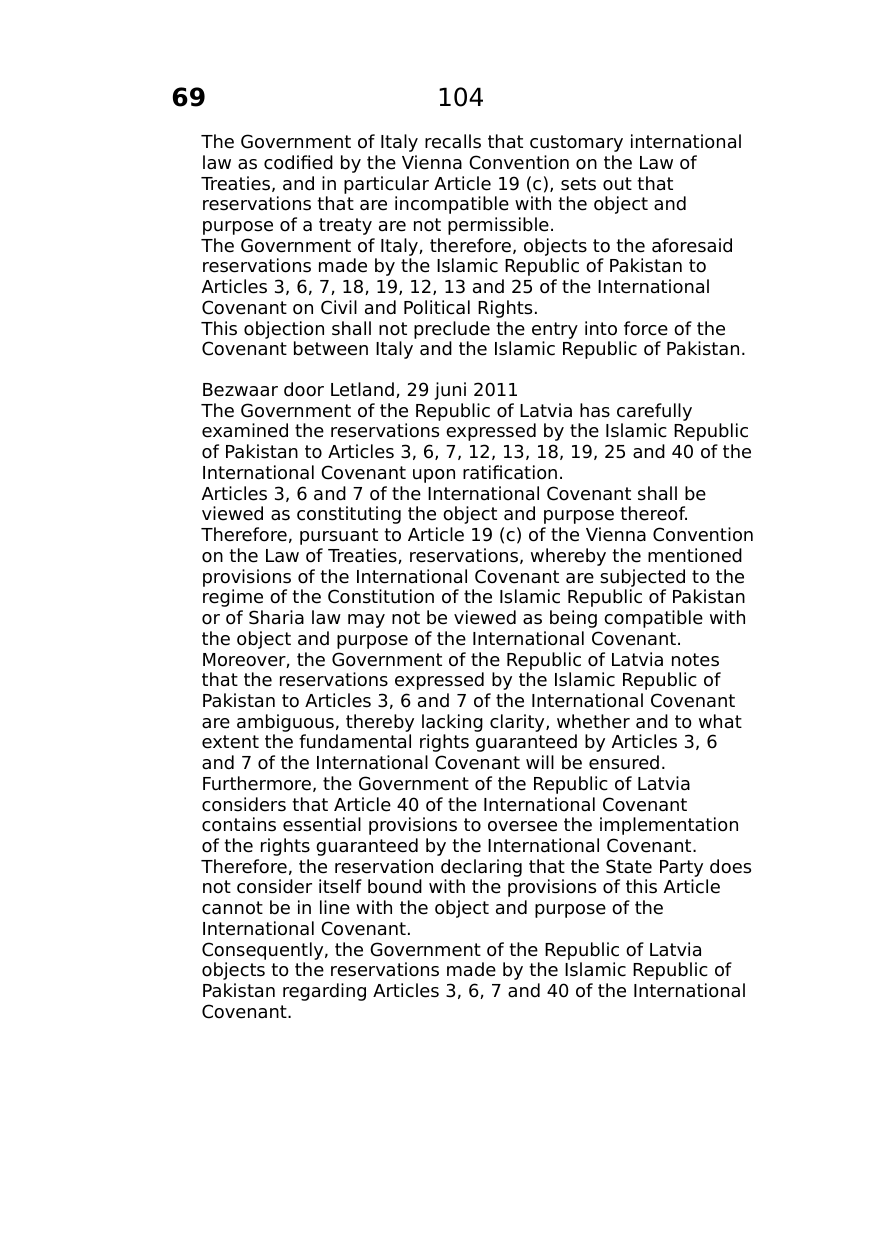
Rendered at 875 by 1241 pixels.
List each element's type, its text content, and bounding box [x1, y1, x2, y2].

text Bezwaar door Letland, 29 juni 2011 [201, 380, 756, 401]
text Consequently, the Government of the Republic of Latvia objects to the reservations made by the Islamic Republic of Pakistan regarding Articles 3, 6, 7 and 40 of the International Covenant. [201, 939, 756, 1022]
text The Government of Italy recalls that customary international law as codified by the Vienna Convention on the Law of Treaties, and in particular Article 19 (c), sets out that reservations that are incompatible with the object and purpose of a treaty are not permissible. [201, 132, 756, 236]
text Furthermore, the Government of the Republic of Latvia considers that Article 40 of the International Covenant contains essential provisions to oversee the implementation of the rights guaranteed by the International Covenant. Therefore, the reservation declaring that the State Party does not consider itself bound with the provisions of this Article cannot be in line with the object and purpose of the International Covenant. [201, 774, 756, 939]
text The Government of Italy, therefore, objects to the aforesaid reservations made by the Islamic Republic of Pakistan to Articles 3, 6, 7, 18, 19, 12, 13 and 25 of the International Covenant on Civil and Political Rights. [201, 236, 756, 318]
text This objection shall not preclude the entry into force of the Covenant between Italy and the Islamic Republic of Pakistan. [201, 318, 756, 360]
text The Government of the Republic of Latvia has carefully examined the reservations expressed by the Islamic Republic of Pakistan to Articles 3, 6, 7, 12, 13, 18, 19, 25 and 40 of the International Covenant upon ratification. [201, 401, 756, 483]
text Moreover, the Government of the Republic of Latvia notes that the reservations expressed by the Islamic Republic of Pakistan to Articles 3, 6 and 7 of the International Covenant are ambiguous, thereby lacking clarity, whether and to what extent the fundamental rights guaranteed by Articles 3, 6 and 7 of the International Covenant will be ensured. [201, 649, 756, 774]
text Articles 3, 6 and 7 of the International Covenant shall be viewed as constituting the object and purpose thereof. Therefore, pursuant to Article 19 (c) of the Vienna Convention on the Law of Treaties, reservations, whereby the mentioned provisions of the International Covenant are subjected to the regime of the Constitution of the Islamic Republic of Pakistan or of Sharia law may not be viewed as being compatible with the object and purpose of the International Covenant. [201, 483, 756, 649]
